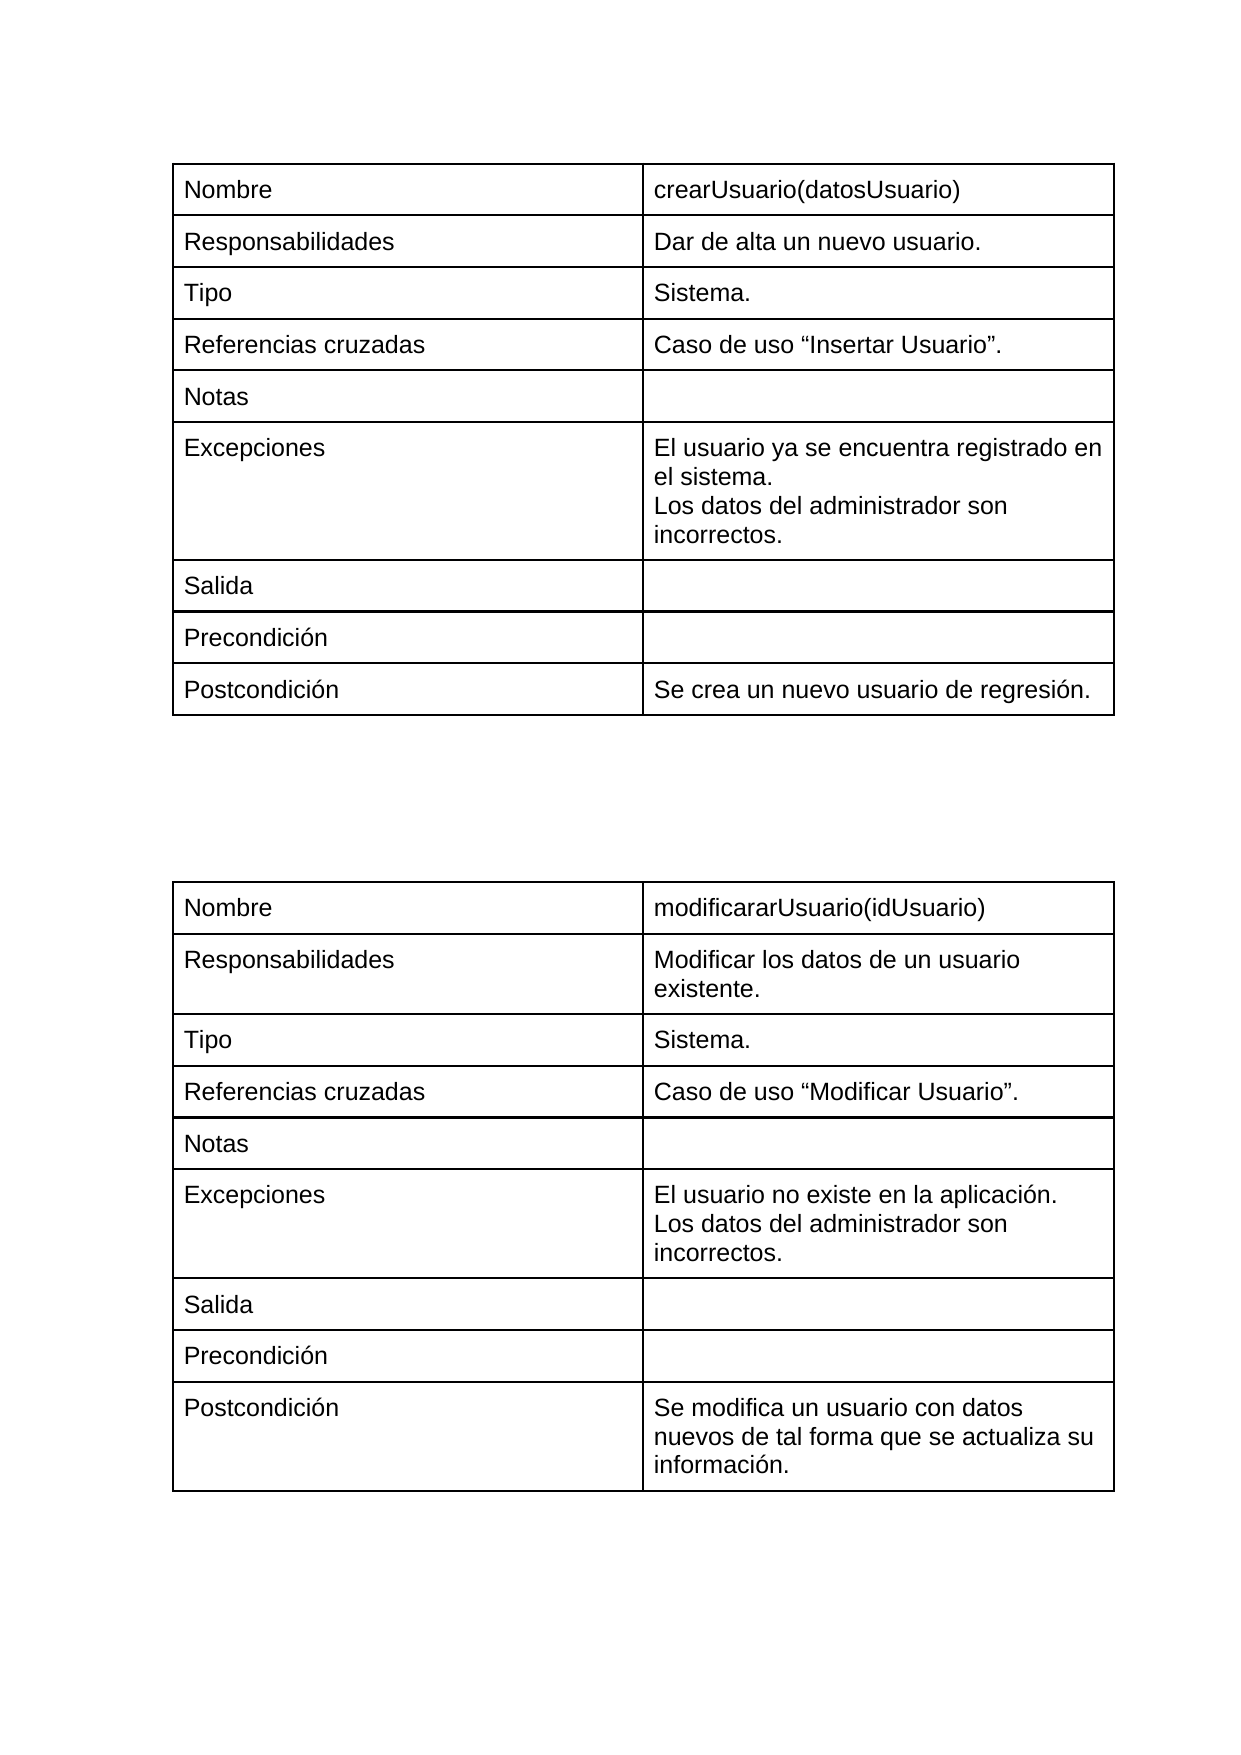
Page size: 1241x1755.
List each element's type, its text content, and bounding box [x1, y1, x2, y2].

table_cell [644, 1119, 1113, 1168]
table_cell El usuario ya se encuentra registrado en el sistema. Los datos del administrador son incorrectos. [644, 423, 1113, 559]
table_cell Sistema. [644, 1015, 1113, 1065]
table_cell Responsabilidades [174, 935, 642, 1013]
table_header crearUsuario(datosUsuario) [644, 165, 1113, 214]
table_cell Precondición [174, 1331, 642, 1381]
table_cell Modificar los datos de un usuario existente. [644, 935, 1113, 1013]
table_header Nombre [174, 883, 642, 933]
table_cell [644, 1279, 1113, 1329]
table_cell Caso de uso “Modificar Usuario”. [644, 1067, 1113, 1116]
table_cell Dar de alta un nuevo usuario. [644, 216, 1113, 266]
table_cell Caso de uso “Insertar Usuario”. [644, 320, 1113, 369]
table_cell El usuario no existe en la aplicación. Los datos del administrador son incorrectos. [644, 1170, 1113, 1277]
table_cell [644, 1331, 1113, 1381]
table_header Nombre [174, 165, 642, 214]
table_header modificararUsuario(idUsuario) [644, 883, 1113, 933]
table_cell Se crea un nuevo usuario de regresión. [644, 664, 1113, 714]
table_cell Tipo [174, 1015, 642, 1065]
table_cell Notas [174, 1119, 642, 1168]
table_cell Sistema. [644, 268, 1113, 317]
table_cell Postcondición [174, 1383, 642, 1490]
table_cell Referencias cruzadas [174, 320, 642, 369]
table_cell Se modifica un usuario con datos nuevos de tal forma que se actualiza su información. [644, 1383, 1113, 1490]
table_cell Responsabilidades [174, 216, 642, 266]
table_cell [644, 613, 1113, 662]
table_cell [644, 561, 1113, 610]
table_cell Excepciones [174, 1170, 642, 1277]
table_cell Salida [174, 1279, 642, 1329]
table_cell Precondición [174, 613, 642, 662]
table_cell Referencias cruzadas [174, 1067, 642, 1116]
table_cell Salida [174, 561, 642, 610]
table_cell Postcondición [174, 664, 642, 714]
table_cell [644, 371, 1113, 421]
table_cell Notas [174, 371, 642, 421]
table_cell Tipo [174, 268, 642, 317]
table_cell Excepciones [174, 423, 642, 559]
